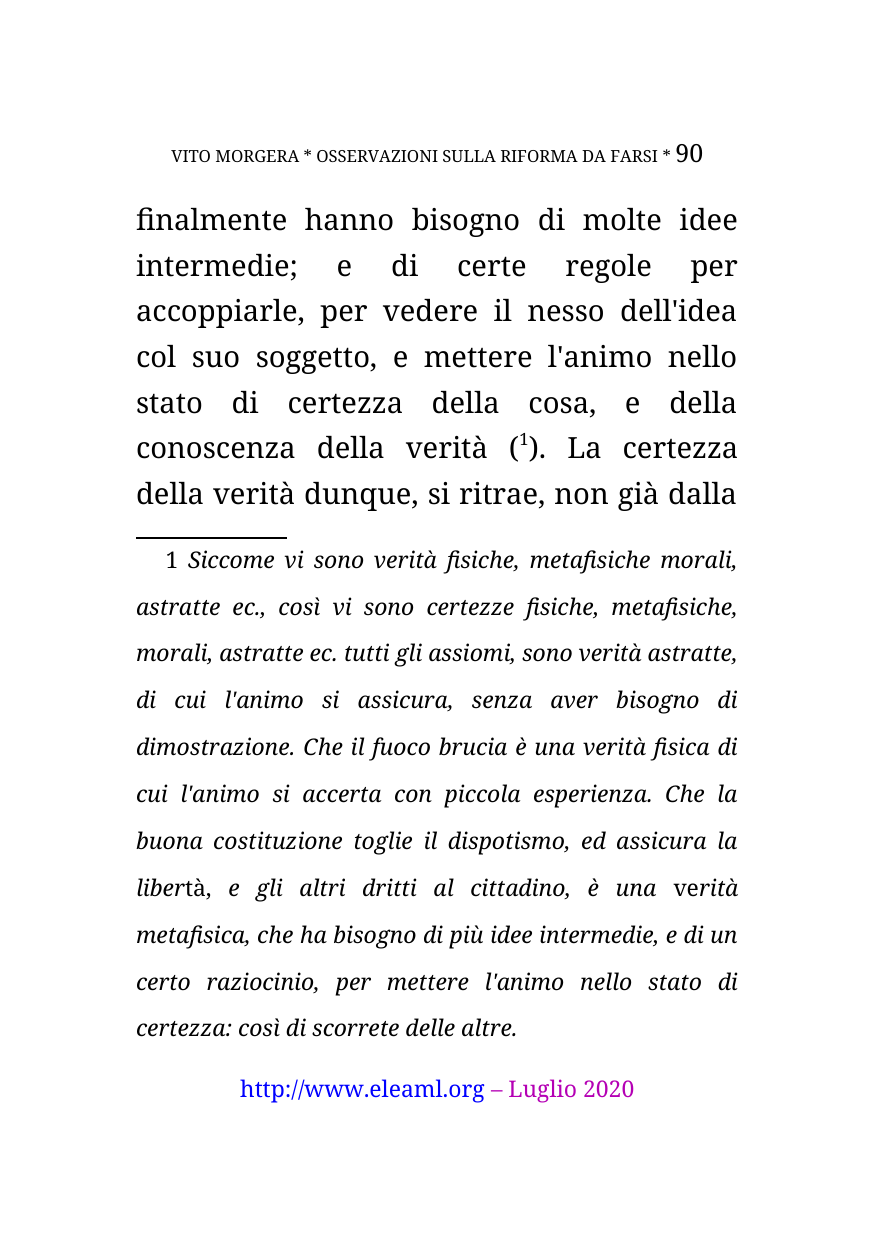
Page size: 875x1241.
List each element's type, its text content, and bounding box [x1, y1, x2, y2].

text Siccome vi sono verità fisiche, metafisiche morali, astratte ec., così vi sono certezze fisiche, metafisiche, morali, astratte ec. tutti gli assiomi, sono verità astratte, di cui l'animo si assicura, senza aver bisogno di dimostrazione. Che il fuoco brucia è una verità fisica di cui l'animo si accerta con piccola esperienza. Che la buona costituzione toglie il dispotismo, ed assicura la libertà, e gli altri dritti al cittadino, è una verità metafisica, che ha bisogno di più idee intermedie, e di un certo raziocinio, per mettere l'animo nello stato di certezza: così di scorrete delle altre. [136, 544, 738, 1044]
text finalmente hanno bisogno di molte idee intermedie; e di certe regole per accoppiarle, per vedere il nesso dell'idea col suo soggetto, e mettere l'animo nello stato di certezza della cosa, e della conoscenza della verità (). La certezza della verità dunque, si ritrae, non già dalla [136, 199, 738, 513]
